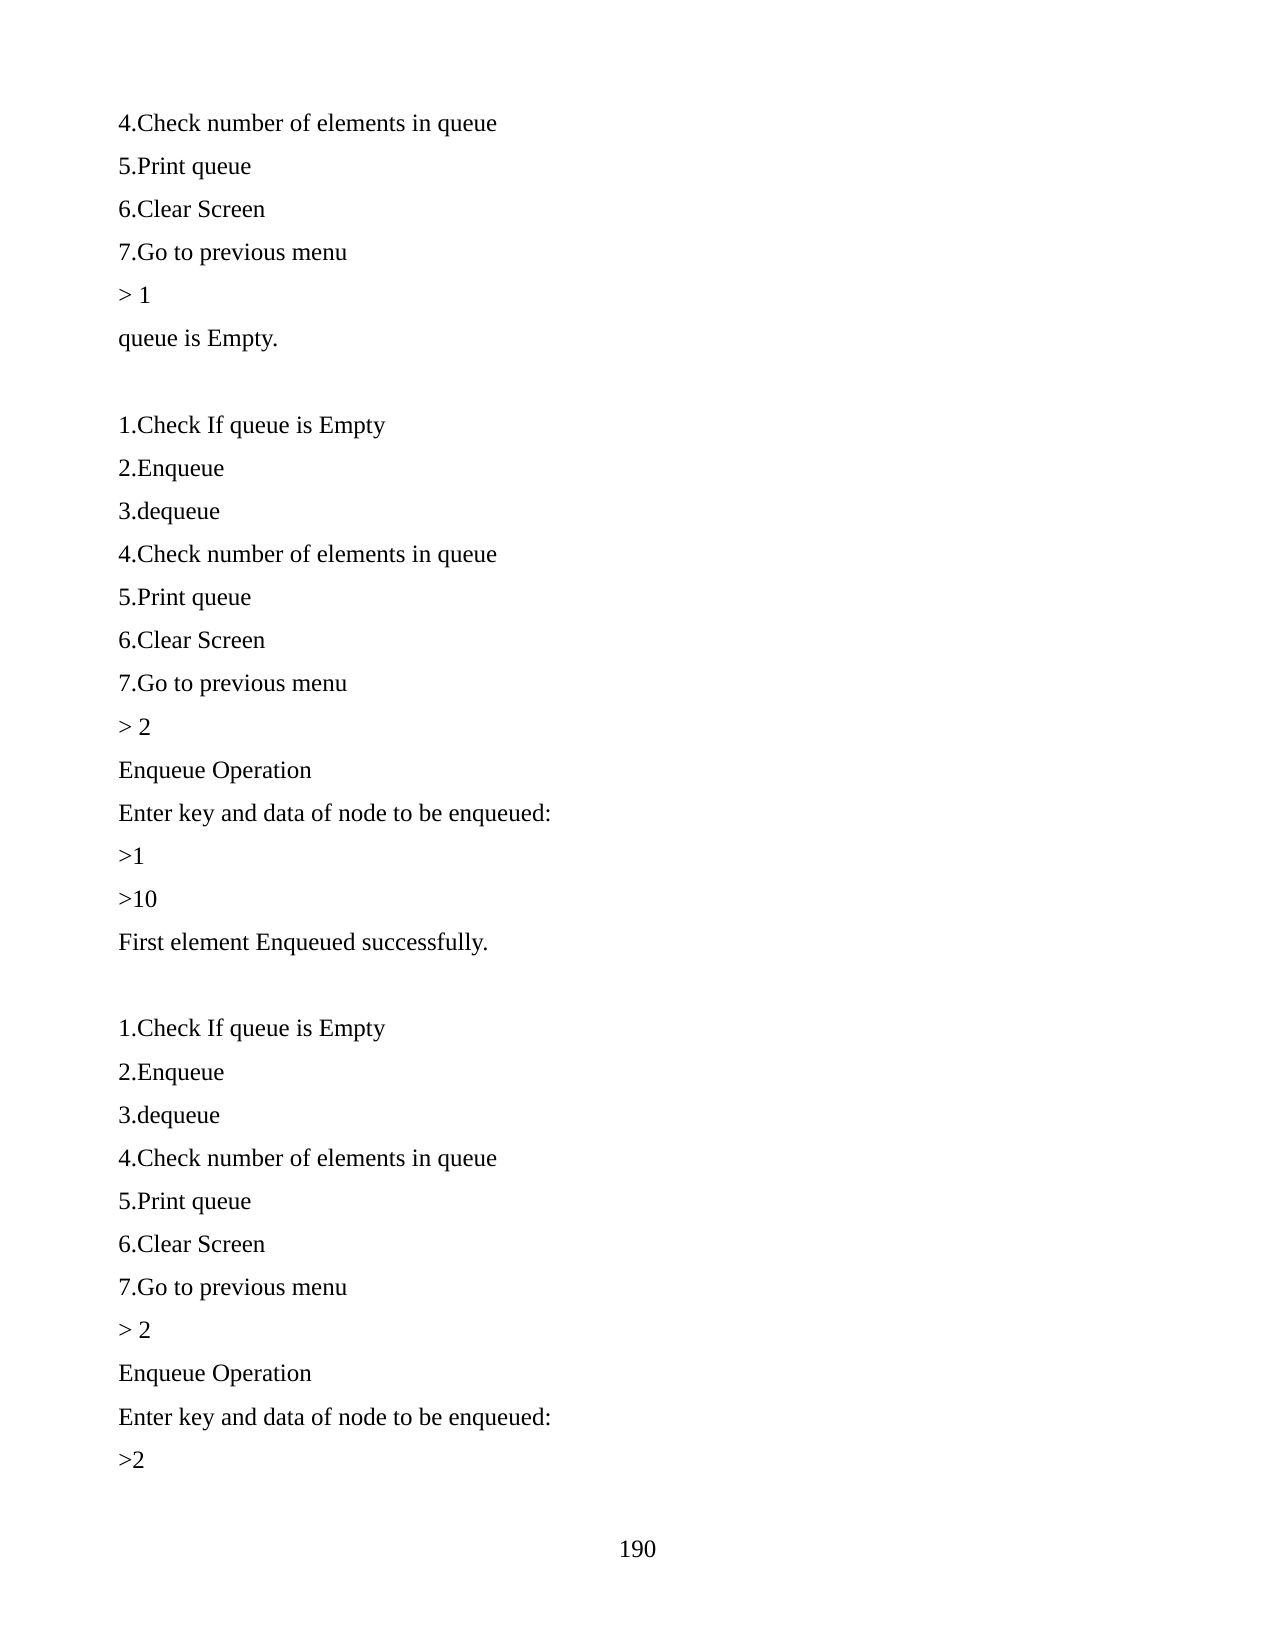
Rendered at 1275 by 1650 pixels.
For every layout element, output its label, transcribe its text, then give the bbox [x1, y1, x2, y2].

text 3.dequeue [118, 496, 1157, 525]
text >2 [118, 1445, 1157, 1473]
text 1.Check If queue is Empty [118, 410, 1157, 438]
text 7.Go to previous menu [118, 668, 1157, 697]
text 4.Check number of elements in queue [118, 539, 1157, 568]
text Enter key and data of node to be enqueued: [118, 798, 1157, 827]
text 6.Clear Screen [118, 625, 1157, 654]
text 5.Print queue [118, 1186, 1157, 1215]
text 7.Go to previous menu [118, 1272, 1157, 1301]
text >10 [118, 884, 1157, 913]
text 4.Check number of elements in queue [118, 108, 1157, 137]
text Enqueue Operation [118, 755, 1157, 783]
text 2.Enqueue [118, 453, 1157, 482]
text First element Enqueued successfully. [118, 927, 1157, 956]
text 2.Enqueue [118, 1057, 1157, 1085]
text 5.Print queue [118, 151, 1157, 180]
text 5.Print queue [118, 582, 1157, 611]
text Enter key and data of node to be enqueued: [118, 1402, 1157, 1430]
text 1.Check If queue is Empty [118, 1013, 1157, 1042]
text 6.Clear Screen [118, 1229, 1157, 1258]
text queue is Empty. [118, 323, 1157, 352]
text 3.dequeue [118, 1100, 1157, 1128]
text 7.Go to previous menu [118, 237, 1157, 266]
text > 2 [118, 1315, 1157, 1344]
text 6.Clear Screen [118, 194, 1157, 223]
text >1 [118, 841, 1157, 870]
text > 1 [118, 280, 1157, 309]
text > 2 [118, 712, 1157, 740]
text 4.Check number of elements in queue [118, 1143, 1157, 1172]
text Enqueue Operation [118, 1358, 1157, 1387]
